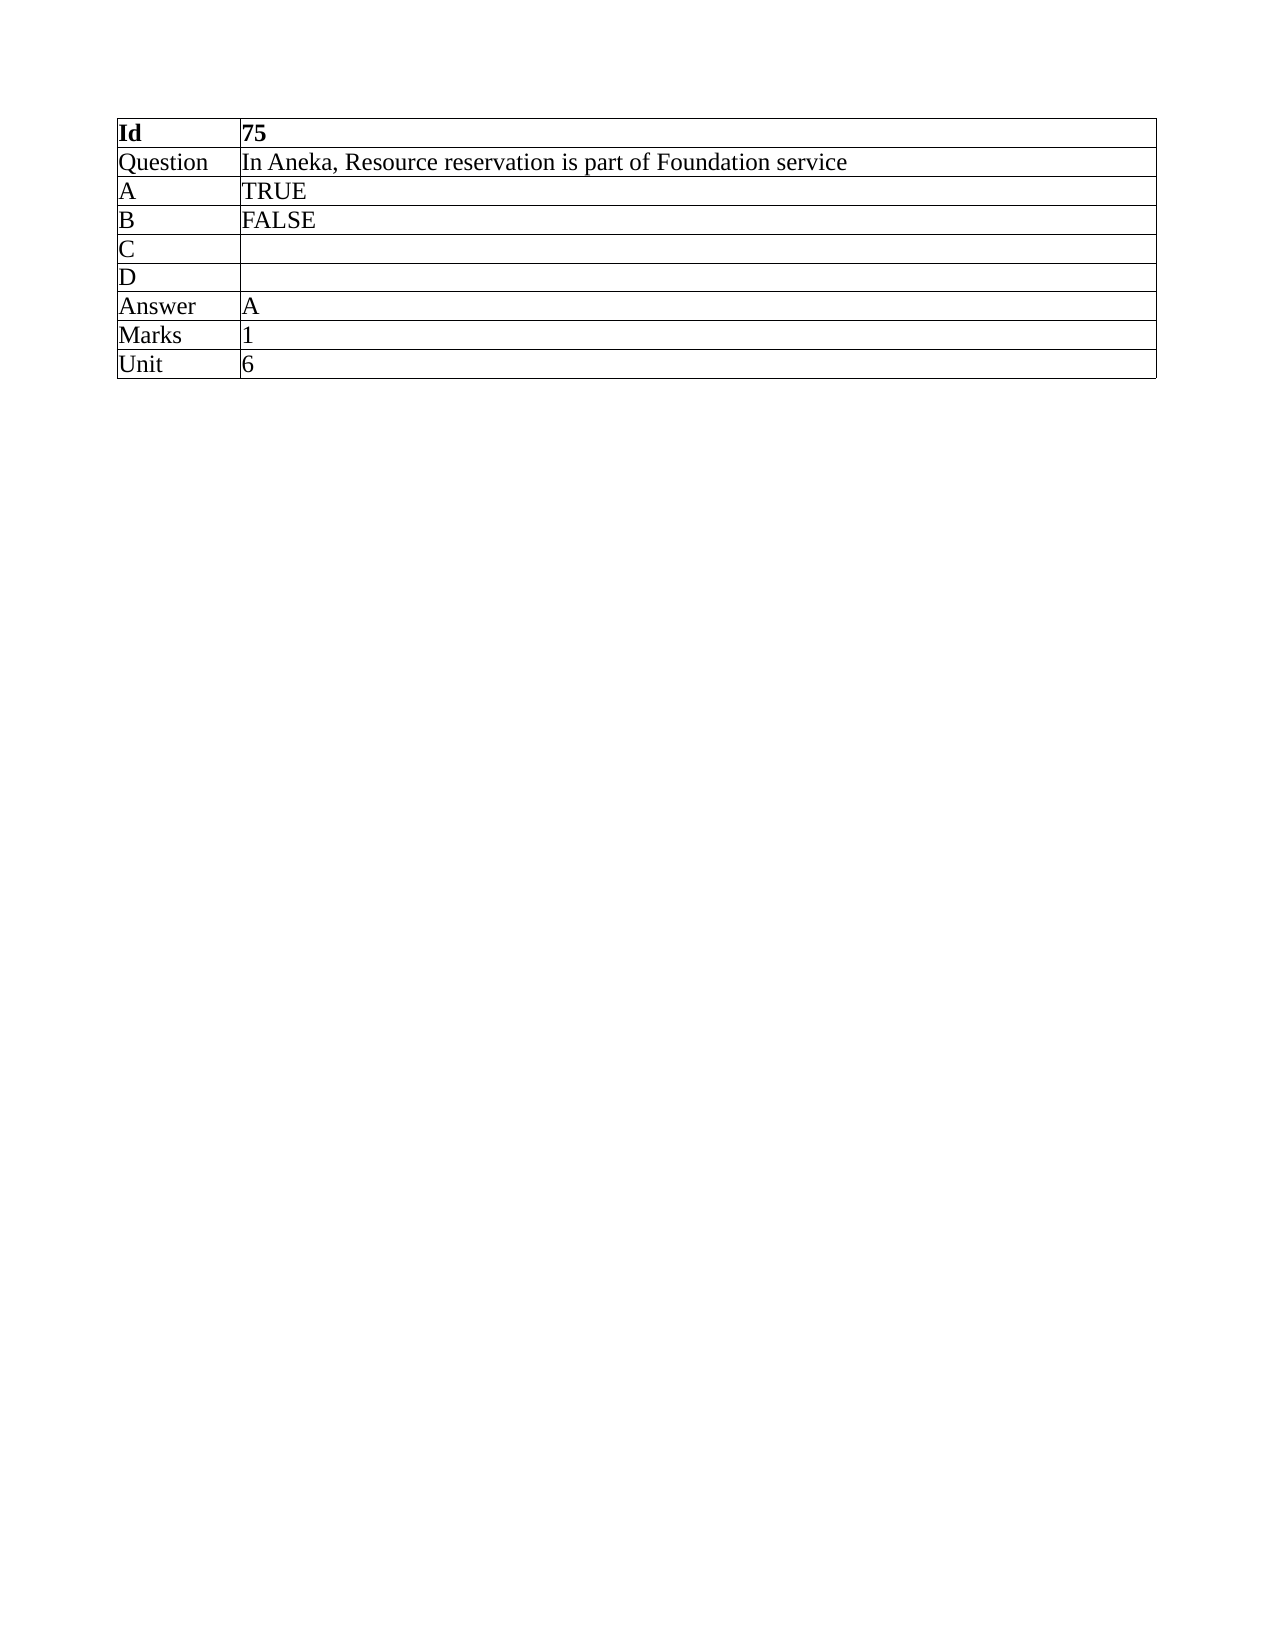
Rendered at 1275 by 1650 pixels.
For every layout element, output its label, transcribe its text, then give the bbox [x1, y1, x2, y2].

table_cell [241, 235, 1156, 262]
table_cell Question [118, 148, 240, 176]
table_cell D [118, 264, 240, 291]
table_cell Answer [118, 292, 240, 320]
table_cell A [118, 177, 240, 205]
table_header Id [118, 119, 240, 147]
table_cell C [118, 235, 240, 262]
table_cell Unit [118, 350, 240, 378]
table_cell FALSE [241, 206, 1156, 233]
table_cell Marks [118, 321, 240, 349]
table_header 75 [241, 119, 1156, 147]
table_cell B [118, 206, 240, 233]
table_cell 1 [241, 321, 1156, 349]
table_cell A [241, 292, 1156, 320]
table_cell TRUE [241, 177, 1156, 205]
table_cell In Aneka, Resource reservation is part of Foundation service [241, 148, 1156, 176]
table_cell 6 [241, 350, 1156, 378]
table_cell [241, 264, 1156, 291]
